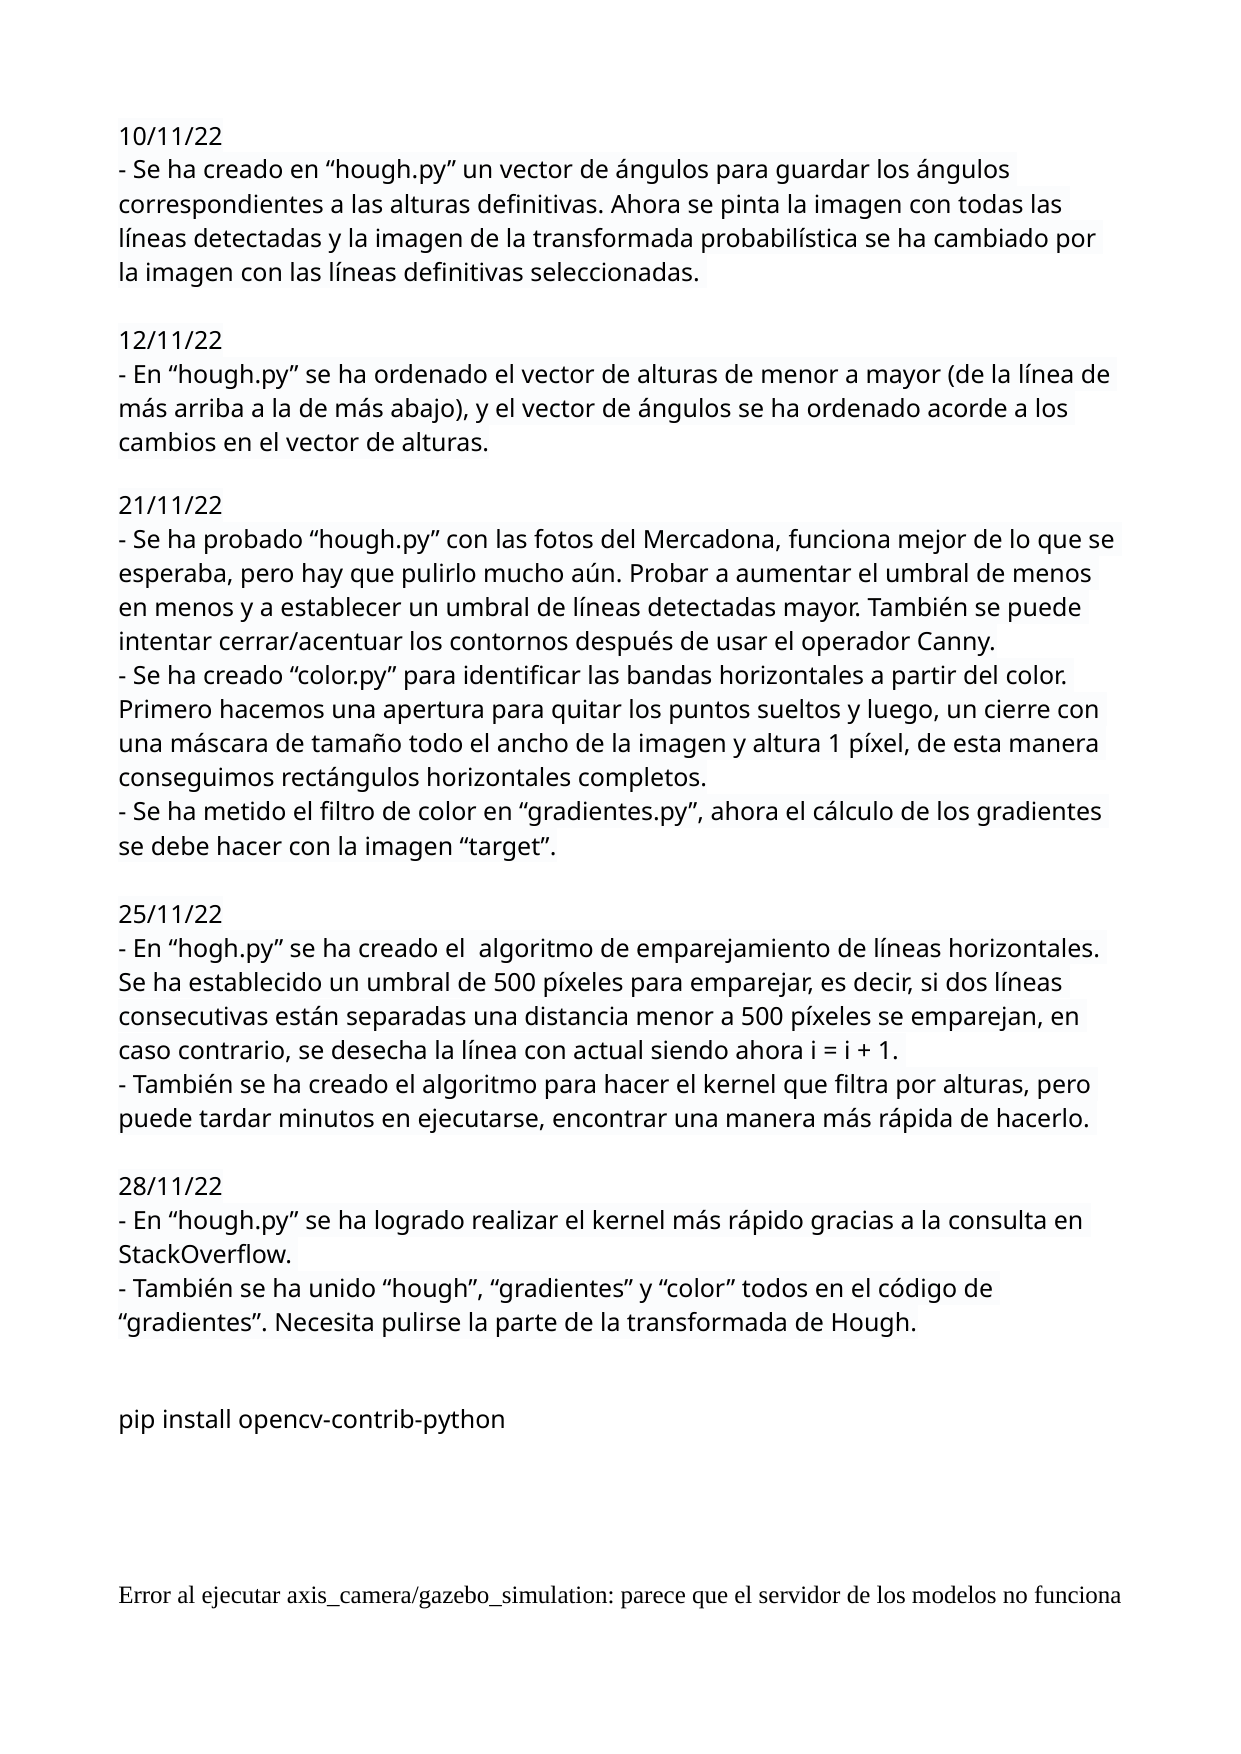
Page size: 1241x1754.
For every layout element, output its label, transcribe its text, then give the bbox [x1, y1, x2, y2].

text 28/11/22 [118, 1169, 1122, 1203]
text - También se ha unido “hough”, “gradientes” y “color” todos en el código de “gradientes”. Necesita pulirse la parte de la transformada de Hough. [118, 1271, 1122, 1339]
text 25/11/22 [118, 896, 1122, 930]
text - En “hough.py” se ha ordenado el vector de alturas de menor a mayor (de la línea de más arriba a la de más abajo), y el vector de ángulos se ha ordenado acorde a los cambios en el vector de alturas. [118, 357, 1122, 459]
text 10/11/22 [118, 118, 1122, 152]
text - También se ha creado el algoritmo para hacer el kernel que filtra por alturas, pero puede tardar minutos en ejecutarse, encontrar una manera más rápida de hacerlo. [118, 1067, 1122, 1135]
text - En “hogh.py” se ha creado el algoritmo de emparejamiento de líneas horizontales. Se ha establecido un umbral de 500 píxeles para emparejar, es decir, si dos líneas consecutivas están separadas una distancia menor a 500 píxeles se emparejan, en caso contrario, se desecha la línea con actual siendo ahora i = i + 1. [118, 930, 1122, 1067]
text pip install opencv-contrib-python [118, 1402, 1122, 1436]
text - Se ha probado “hough.py” con las fotos del Mercadona, funciona mejor de lo que se esperaba, pero hay que pulirlo mucho aún. Probar a aumentar el umbral de menos en menos y a establecer un umbral de líneas detectadas mayor. También se puede intentar cerrar/acentuar los contornos después de usar el operador Canny. [118, 522, 1122, 658]
text - Se ha creado en “hough.py” un vector de ángulos para guardar los ángulos correspondientes a las alturas definitivas. Ahora se pinta la imagen con todas las líneas detectadas y la imagen de la transformada probabilística se ha cambiado por la imagen con las líneas definitivas seleccionadas. [118, 152, 1122, 288]
text - Se ha metido el filtro de color en “gradientes.py”, ahora el cálculo de los gradientes se debe hacer con la imagen “target”. [118, 794, 1122, 862]
text 12/11/22 [118, 322, 1122, 357]
text - Se ha creado “color.py” para identificar las bandas horizontales a partir del color. Primero hacemos una apertura para quitar los puntos sueltos y luego, un cierre con una máscara de tamaño todo el ancho de la imagen y altura 1 píxel, de esta manera conseguimos rectángulos horizontales completos. [118, 658, 1122, 794]
text 21/11/22 [118, 487, 1122, 522]
text - En “hough.py” se ha logrado realizar el kernel más rápido gracias a la consulta en StackOverflow. [118, 1203, 1122, 1271]
list Error al ejecutar axis_camera/gazebo_simulation: parece que el servidor de los modelos no funciona [118, 1580, 1122, 1608]
